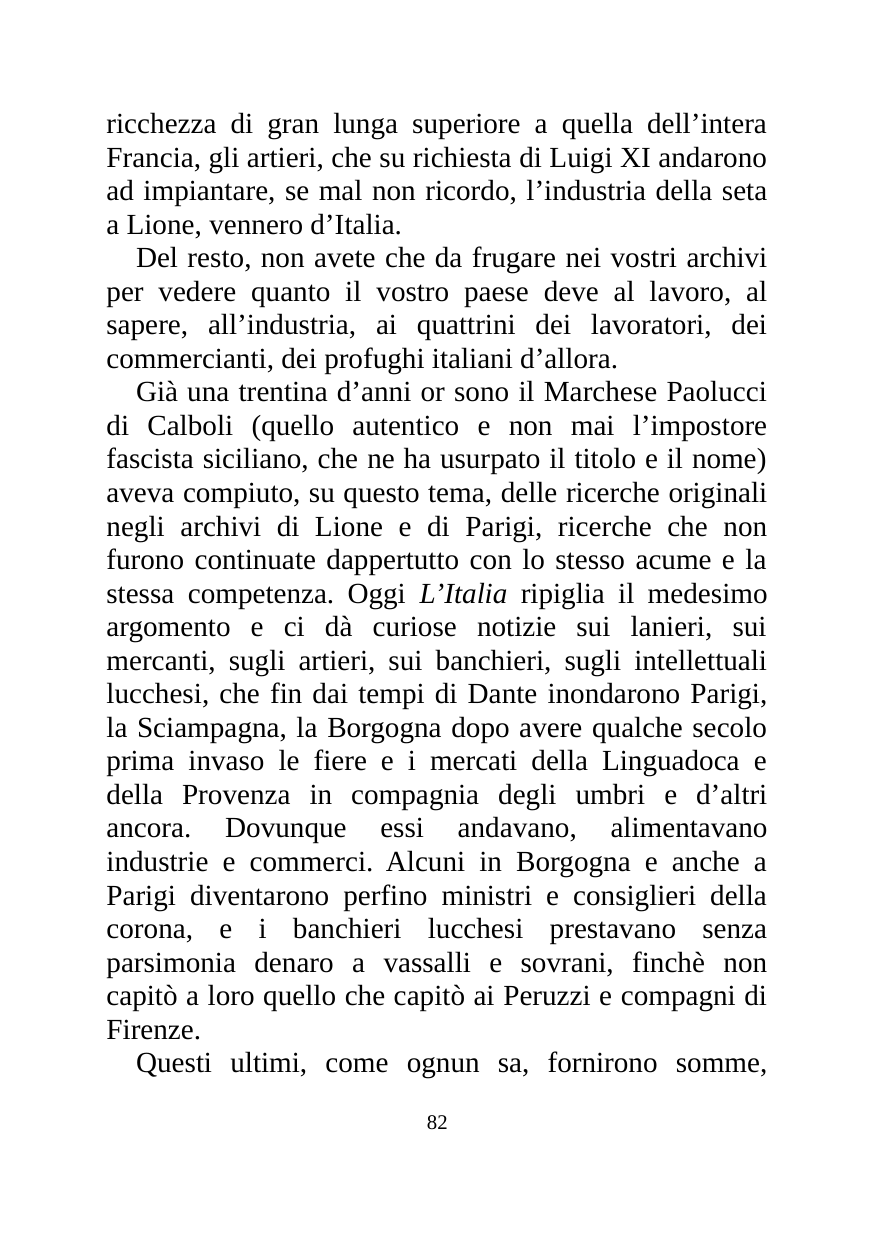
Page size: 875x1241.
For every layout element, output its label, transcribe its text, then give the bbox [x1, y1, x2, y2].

text Del resto, non avete che da frugare nei vostri archivi per vedere quanto il vostro paese deve al lavoro, al sapere, all’industria, ai quattrini dei lavoratori, dei commercianti, dei profughi italiani d’allora. [106, 240, 768, 374]
text ricchezza di gran lunga superiore a quella dell’intera Francia, gli artieri, che su richiesta di Luigi XI andarono ad impiantare, se mal non ricordo, l’industria della seta a Lione, vennero d’Italia. [106, 106, 768, 240]
text Questi ultimi, come ognun sa, fornirono somme, [106, 1045, 768, 1079]
text Già una trentina d’anni or sono il Marchese Paolucci di Calboli (quello autentico e non mai l’impostore fascista siciliano, che ne ha usurpato il titolo e il nome) aveva compiuto, su questo tema, delle ricerche originali negli archivi di Lione e di Parigi, ricerche che non furono continuate dappertutto con lo stesso acume e la stessa competenza. Oggi L’Italia ripiglia il medesimo argomento e ci dà curiose notizie sui lanieri, sui mercanti, sugli artieri, sui banchieri, sugli intellettuali lucchesi, che fin dai tempi di Dante inondarono Parigi, la Sciampagna, la Borgogna dopo avere qualche secolo prima invaso le fiere e i mercati della Linguadoca e della Provenza in compagnia degli umbri e d’altri ancora. Dovunque essi andavano, alimentavano industrie e commerci. Alcuni in Borgogna e anche a Parigi diventarono perfino ministri e consiglieri della corona, e i banchieri lucchesi prestavano senza parsimonia denaro a vassalli e sovrani, finchè non capitò a loro quello che capitò ai Peruzzi e compagni di Firenze. [106, 374, 768, 1045]
